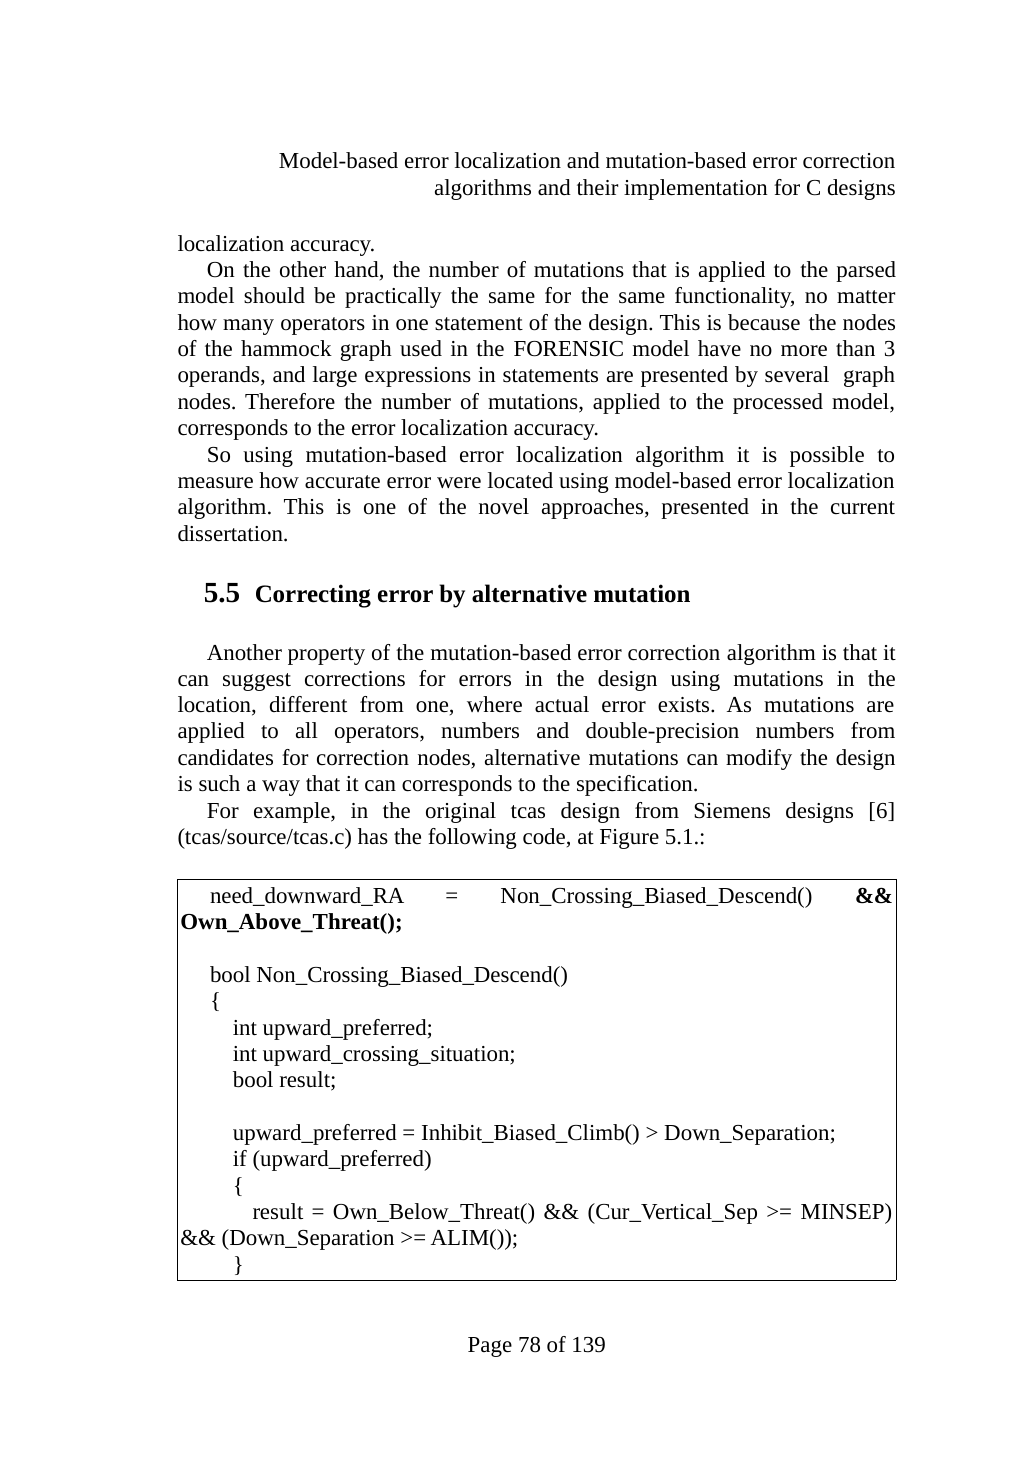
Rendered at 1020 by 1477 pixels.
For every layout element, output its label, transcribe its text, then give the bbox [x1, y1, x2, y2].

text result = Own_Below_Threat() && (Cur_Vertical_Sep >= MINSEP) && (Down_Separation >= ALIM()); [178, 1195, 896, 1248]
text if (upward_preferred) [178, 1142, 896, 1169]
text { [178, 984, 896, 1011]
text { [178, 1169, 896, 1195]
text For example, in the original tcas design from Siemens designs [6] (tcas/source/tcas.c) has the following code, at Figure 5.1.: [177, 797, 896, 849]
text } [178, 1248, 896, 1280]
text int upward_crossing_situation; [178, 1037, 896, 1063]
text localization accuracy. [177, 230, 896, 256]
text Another property of the mutation-based error correction algorithm is that it can suggest corrections for errors in the design using mutations in the location, different from one, where actual error exists. As mutations are applied to all operators, numbers and double-precision numbers from candidates for correction nodes, alternative mutations can modify the design is such a way that it can corresponds to the specification. [177, 638, 896, 797]
text int upward_preferred; [178, 1011, 896, 1037]
text need_downward_RA = Non_Crossing_Biased_Descend() && Own_Above_Threat(); [178, 880, 896, 934]
text bool Non_Crossing_Biased_Descend() [178, 958, 896, 984]
text bool result; [178, 1063, 896, 1093]
text upward_preferred = Inhibit_Biased_Climb() > Down_Separation; [178, 1116, 896, 1142]
text On the other hand, the number of mutations that is applied to the parsed model should be practically the same for the same functionality, no matter how many operators in one statement of the design. This is because the nodes of the hammock graph used in the FORENSIC model have no more than 3 operands, and large expressions in statements are presented by several graph nodes. Therefore the number of mutations, applied to the processed model, corresponds to the error localization accuracy. [177, 256, 896, 441]
subtitle Correcting error by alternative mutation [196, 576, 896, 609]
